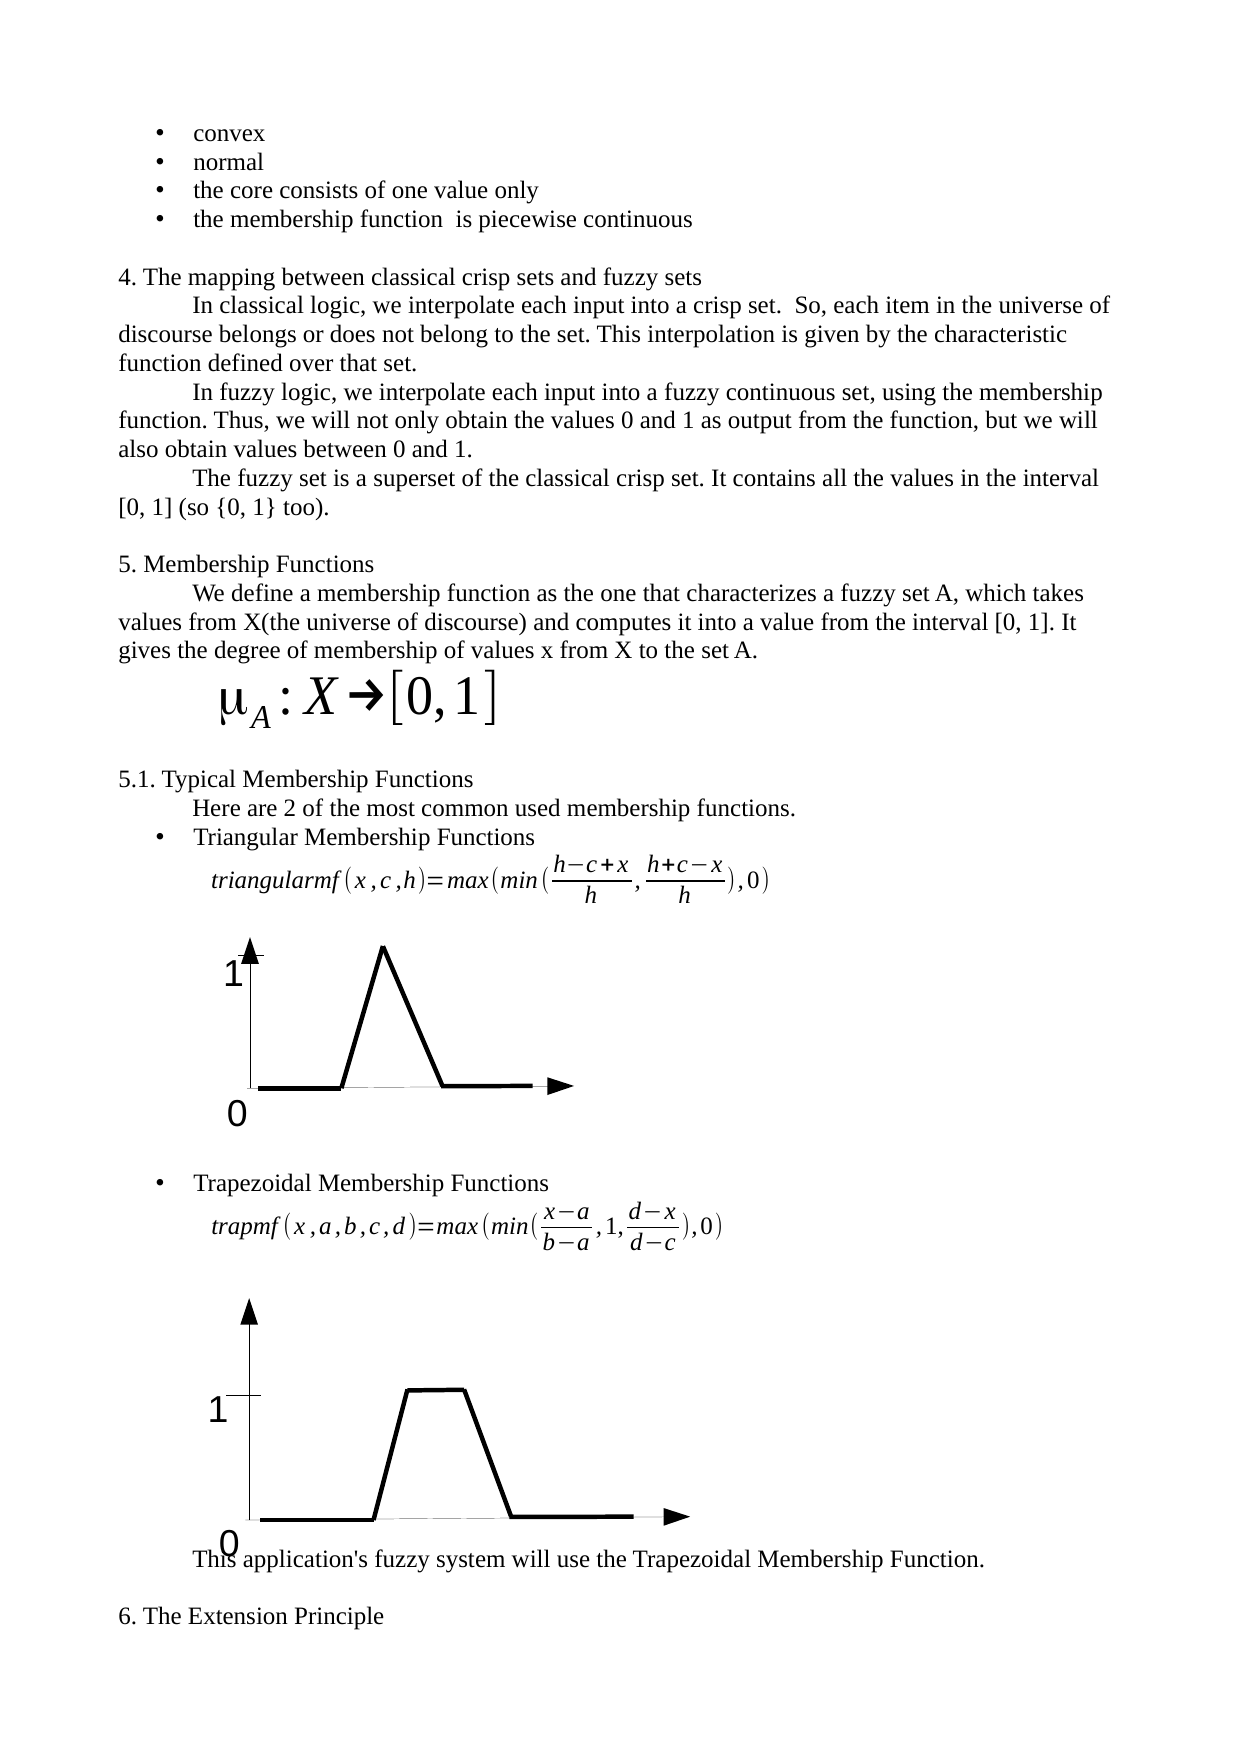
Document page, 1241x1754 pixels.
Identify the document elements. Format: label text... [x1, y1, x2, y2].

list the membership function is piecewise continuous [156, 204, 1122, 233]
text The fuzzy set is a superset of the classical crisp set. It contains all the values in the interval [0, 1] (so {0, 1} too). [118, 463, 1122, 521]
list convex [156, 118, 1122, 147]
text 4. The mapping between classical crisp sets and fuzzy sets [118, 262, 1122, 291]
list normal [156, 147, 1122, 176]
text 5. Membership Functions [118, 549, 1122, 578]
text 6. The Extension Principle [118, 1601, 1122, 1630]
text Here are 2 of the most common used membership functions. [118, 793, 1122, 822]
list the core consists of one value only [156, 176, 1122, 204]
text We define a membership function as the one that characterizes a fuzzy set A, which takes values from X(the universe of discourse) and computes it into a value from the interval [0, 1]. It gives the degree of membership of values x from X to the set A. [118, 578, 1122, 664]
text In fuzzy logic, we interpolate each input into a fuzzy continuous set, using the membership function. Thus, we will not only obtain the values 0 and 1 as output from the function, but we will also obtain values between 0 and 1. [118, 377, 1122, 463]
text 5.1. Typical Membership Functions [118, 764, 1122, 793]
list Triangular Membership Functions [156, 822, 1122, 851]
text In classical logic, we interpolate each input into a crisp set. So, each item in the universe of discourse belongs or does not belong to the set. This interpolation is given by the characteristic function defined over that set. [118, 291, 1122, 377]
list Trapezoidal Membership Functions [156, 1168, 1122, 1197]
text This application's fuzzy system will use the Trapezoidal Membership Function. [118, 1544, 1122, 1573]
